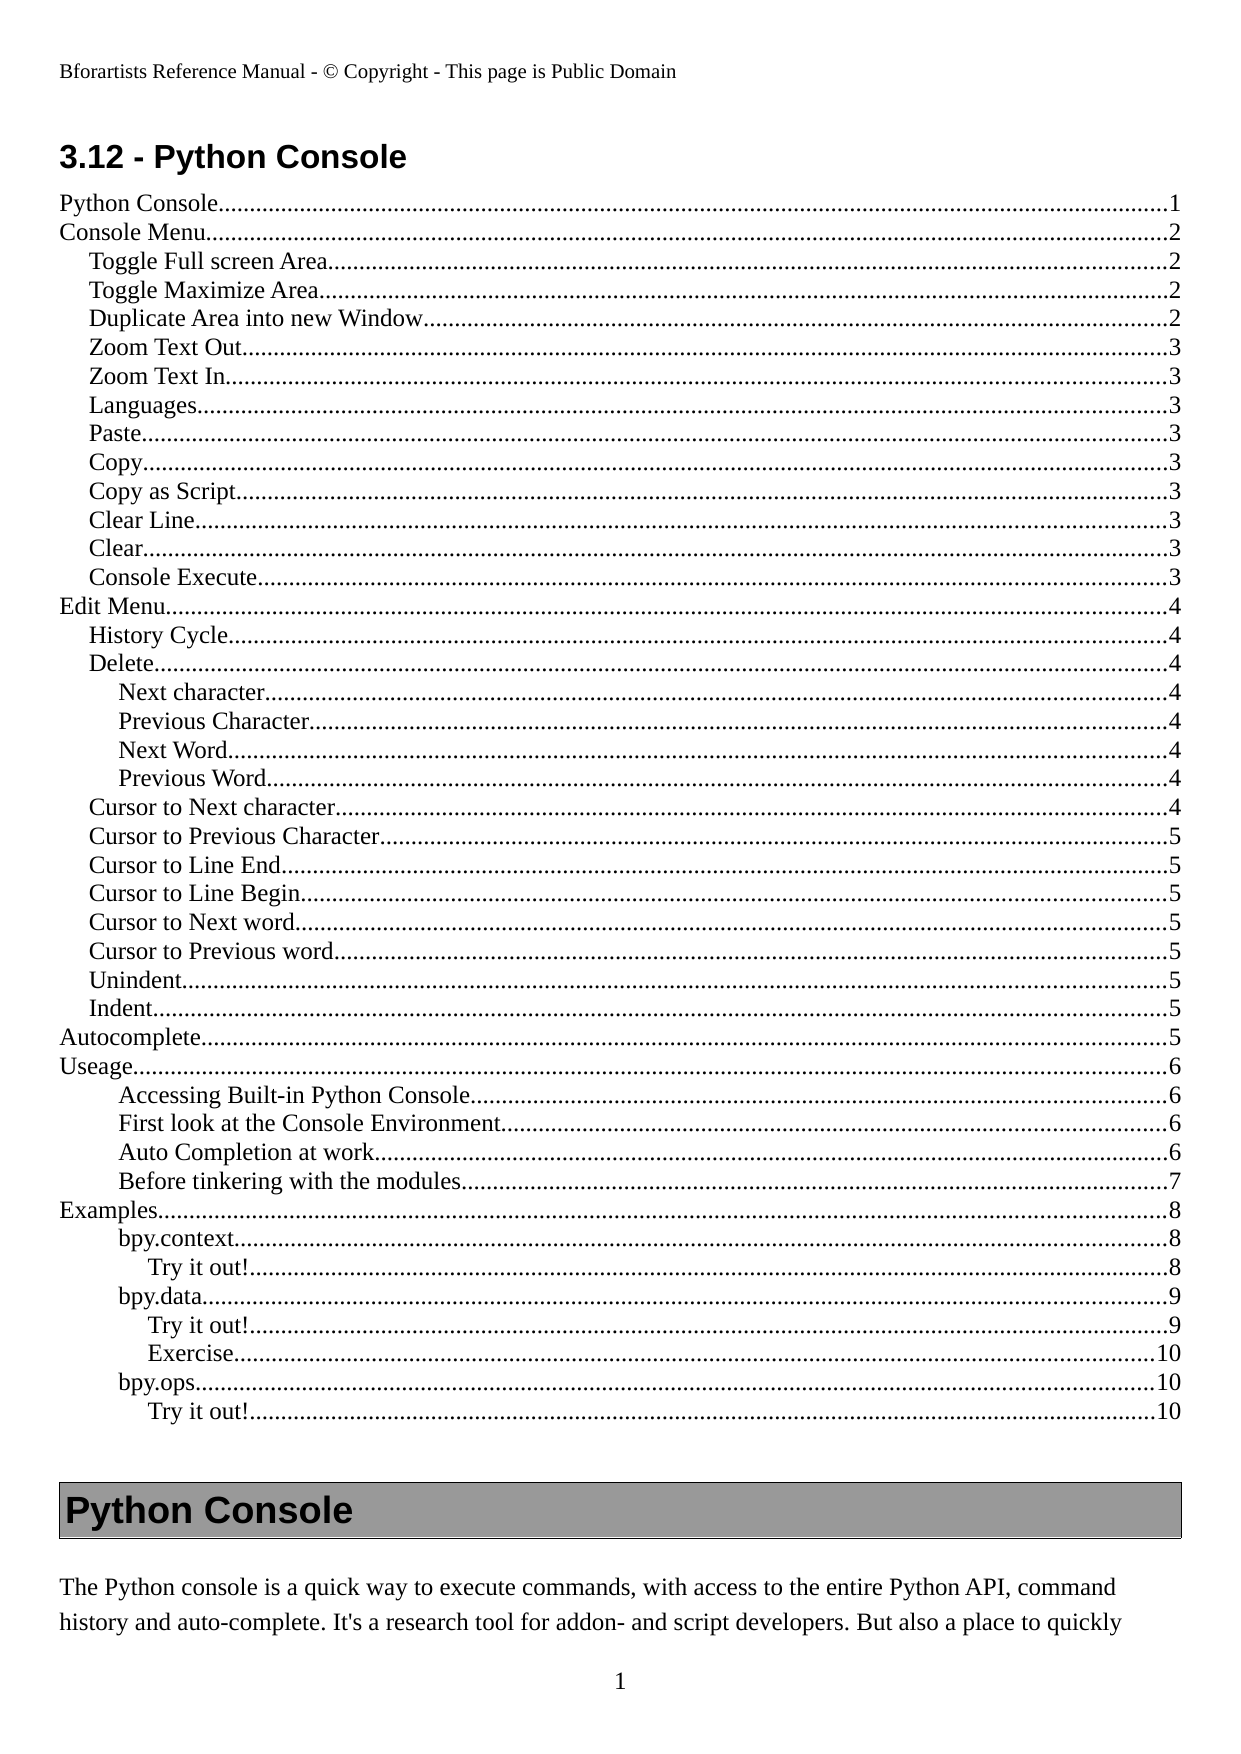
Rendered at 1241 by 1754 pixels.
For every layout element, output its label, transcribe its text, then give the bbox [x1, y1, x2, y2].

text Duplicate Area into new Window 2 [88, 303, 1181, 332]
text Console Execute 3 [88, 562, 1181, 591]
text Cursor to Next character 4 [88, 792, 1181, 821]
text Cursor to Previous word 5 [88, 936, 1181, 965]
text Before tinkering with the modules.. 7 [118, 1166, 1181, 1195]
text Unindent 5 [88, 965, 1181, 993]
text Languages 3 [88, 390, 1181, 418]
text bpy.context 8 [118, 1223, 1181, 1252]
text Paste 3 [88, 418, 1181, 447]
text Autocomplete 5 [59, 1022, 1181, 1051]
text Next character 4 [118, 677, 1181, 706]
text Try it out! 9 [147, 1310, 1181, 1338]
text Try it out! 10 [147, 1396, 1181, 1425]
text Cursor to Previous Character 5 [88, 821, 1181, 850]
table_header Python Console [60, 1483, 1181, 1537]
text Auto Completion at work 6 [118, 1137, 1181, 1166]
text Examples 8 [59, 1195, 1181, 1223]
text Copy as Script 3 [88, 476, 1181, 505]
text Cursor to Next word 5 [88, 907, 1181, 936]
text First look at the Console Environment 6 [118, 1108, 1181, 1137]
text Delete 4 [88, 648, 1181, 677]
text Cursor to Line End 5 [88, 850, 1181, 878]
text bpy.ops 10 [118, 1367, 1181, 1396]
text Copy 3 [88, 447, 1181, 476]
text Zoom Text Out 3 [88, 332, 1181, 361]
text Next Word 4 [118, 735, 1181, 763]
text Indent 5 [88, 993, 1181, 1022]
text Previous Word 4 [118, 763, 1181, 792]
text Clear Line 3 [88, 505, 1181, 533]
text Exercise 10 [147, 1338, 1181, 1367]
text Toggle Maximize Area 2 [88, 275, 1181, 303]
text bpy.data 9 [118, 1281, 1181, 1310]
text Python Console 1 [59, 188, 1181, 217]
text Cursor to Line Begin 5 [88, 878, 1181, 907]
text Accessing Built-in Python Console 6 [118, 1080, 1181, 1108]
text Clear 3 [88, 533, 1181, 562]
text Try it out! 8 [147, 1252, 1181, 1281]
text The Python console is a quick way to execute commands, with access to the entire Python API, command history and auto-complete. It's a research tool for addon- and script developers. But also a place to quickly [59, 1572, 1181, 1635]
text History Cycle 4 [88, 620, 1181, 648]
text Console Menu 2 [59, 217, 1181, 246]
subtitle 3.12 - Python Console [59, 138, 1181, 176]
text Zoom Text In 3 [88, 361, 1181, 390]
text Edit Menu 4 [59, 591, 1181, 620]
text Toggle Full screen Area 2 [88, 246, 1181, 275]
text Useage 6 [59, 1051, 1181, 1080]
text Previous Character 4 [118, 706, 1181, 735]
